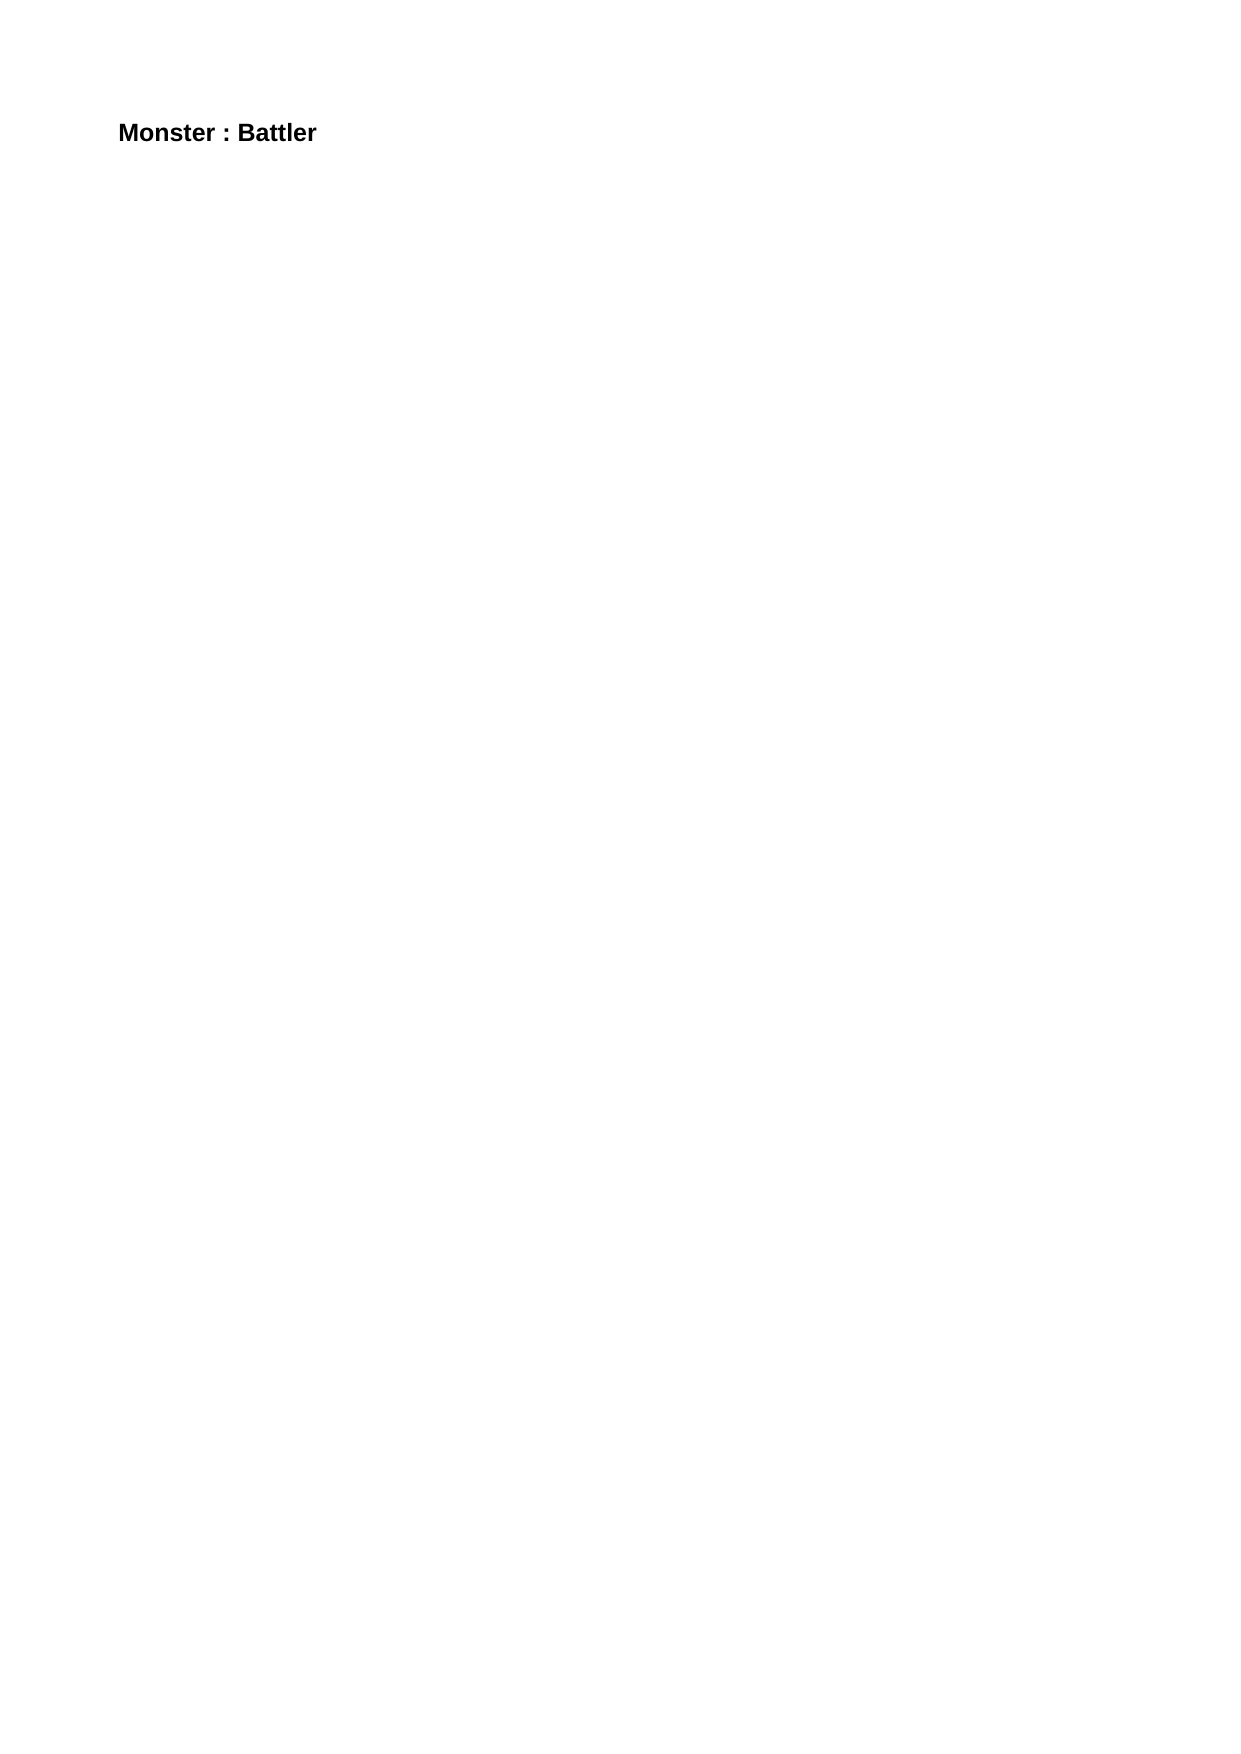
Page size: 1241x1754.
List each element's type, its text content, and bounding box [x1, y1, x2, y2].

subtitle Monster : Battler [118, 118, 1122, 147]
